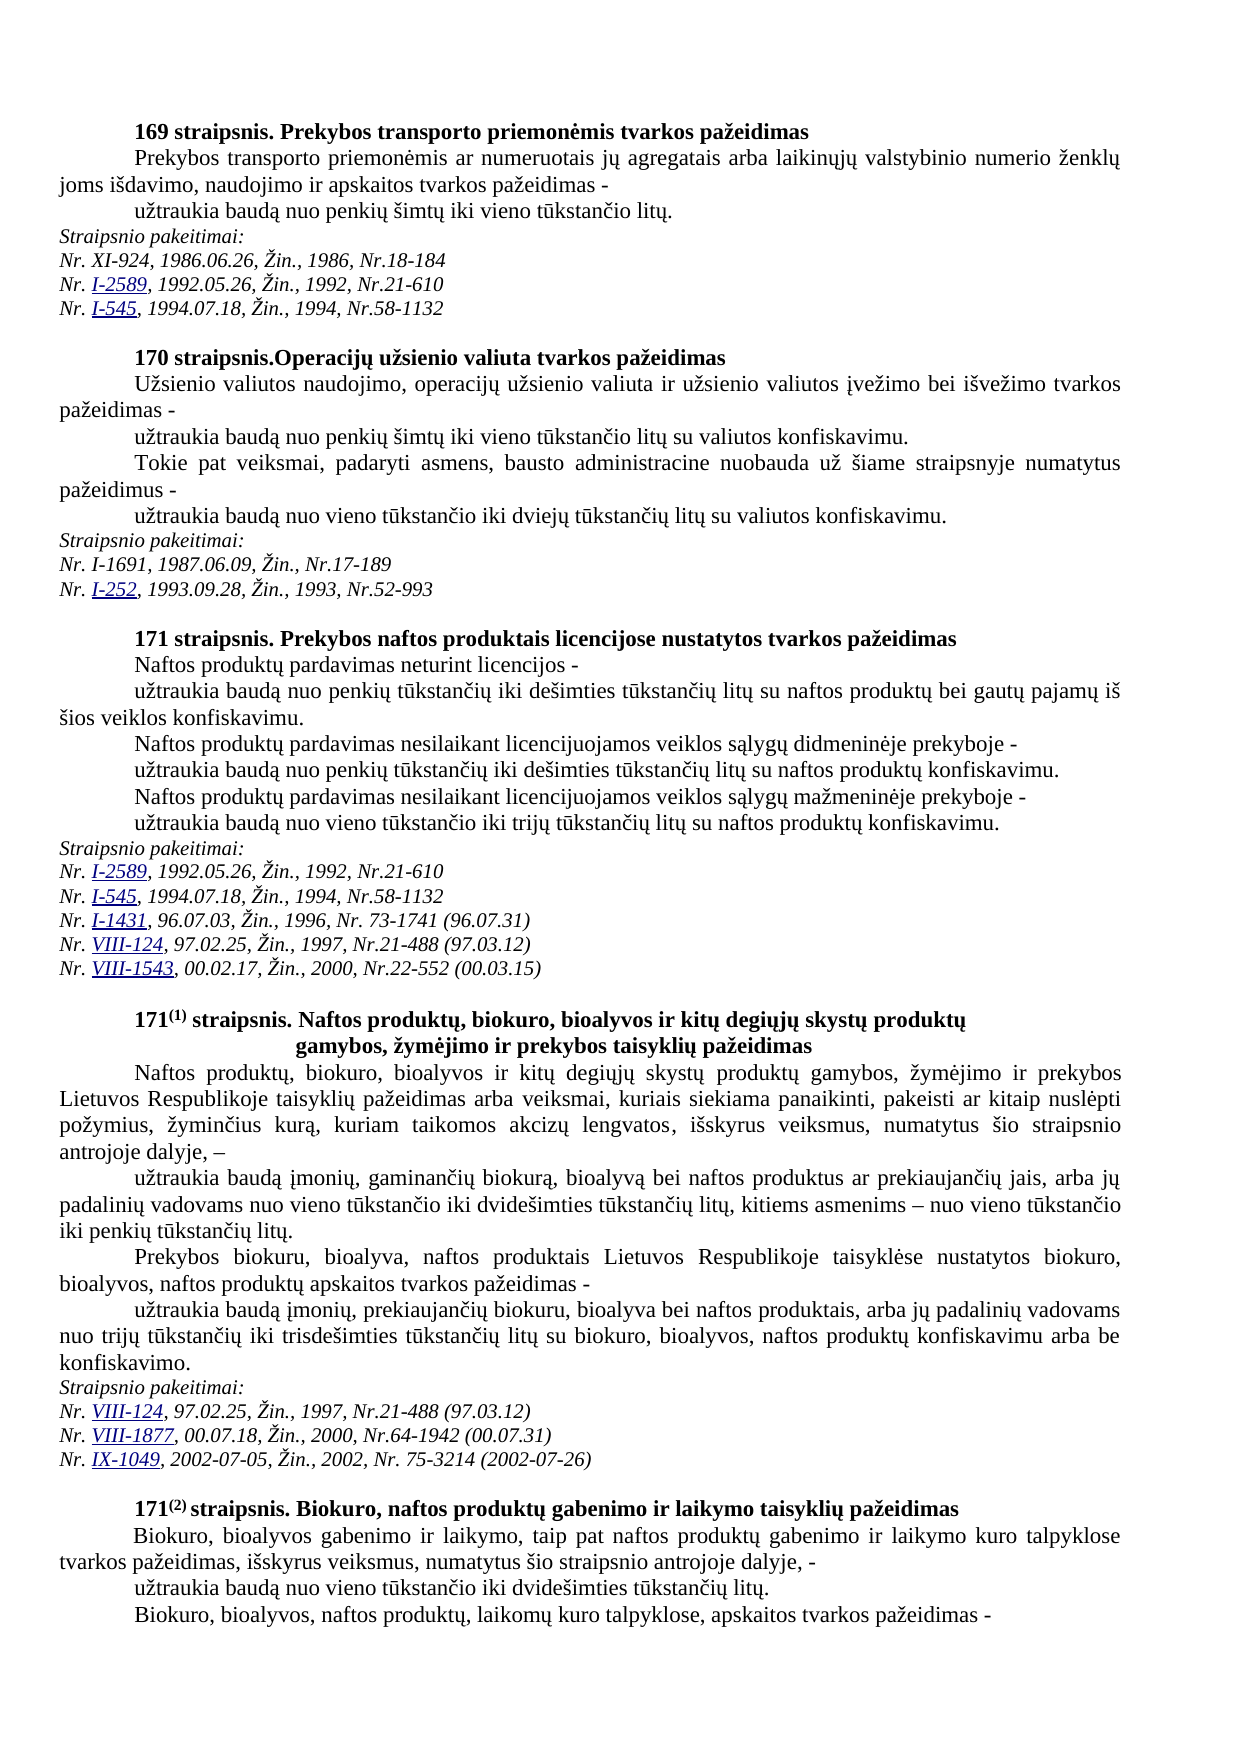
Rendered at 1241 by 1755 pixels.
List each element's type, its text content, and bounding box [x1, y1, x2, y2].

text Nr. I-1691, 1987.06.09, Žin., Nr.17-189 [59, 552, 1122, 576]
text 171 straipsnis. Prekybos naftos produktais licencijose nustatytos tvarkos pažeidimas [59, 624, 1122, 651]
text Nr. I-545, 1994.07.18, Žin., 1994, Nr.58-1132 [59, 883, 1122, 908]
text užtraukia baudą nuo vieno tūkstančio iki dvidešimties tūkstančių litų. [59, 1574, 1122, 1601]
text Nr. I-545, 1994.07.18, Žin., 1994, Nr.58-1132 [59, 296, 1122, 320]
text užtraukia baudą nuo penkių tūkstančių iki dešimties tūkstančių litų su naftos produktų bei gautų pajamų iš šios veiklos konfiskavimu. [59, 677, 1122, 730]
text 171(1) straipsnis. Naftos produktų, biokuro, bioalyvos ir kitų degiųjų skystų produktų [134, 1006, 1122, 1032]
text Tokie pat veiksmai, padaryti asmens, bausto administracine nuobauda už šiame straipsnyje numatytus pažeidimus - [59, 449, 1122, 502]
text Nr. I-2589, 1992.05.26, Žin., 1992, Nr.21-610 [59, 272, 1122, 296]
text Naftos produktų pardavimas nesilaikant licencijuojamos veiklos sąlygų didmeninėje prekyboje - [59, 730, 1122, 756]
text Nr. VIII-1877, 00.07.18, Žin., 2000, Nr.64-1942 (00.07.31) [59, 1423, 1122, 1447]
text Naftos produktų pardavimas nesilaikant licencijuojamos veiklos sąlygų mažmeninėje prekyboje - [59, 783, 1122, 809]
text Nr. VIII-1543, 00.02.17, Žin., 2000, Nr.22-552 (00.03.15) [59, 956, 1122, 980]
text Straipsnio pakeitimai: [59, 1375, 1122, 1399]
text Naftos produktų pardavimas neturint licencijos - [59, 651, 1122, 677]
text 169 straipsnis. Prekybos transporto priemonėmis tvarkos pažeidimas [59, 118, 1122, 144]
text 171(2) straipsnis. Biokuro, naftos produktų gabenimo ir laikymo taisyklių pažeidimas [134, 1495, 1122, 1522]
text gamybos, žymėjimo ir prekybos taisyklių pažeidimas [295, 1032, 1122, 1059]
text 170 straipsnis.Operacijų užsienio valiuta tvarkos pažeidimas [59, 344, 1122, 370]
text Nr. I-2589, 1992.05.26, Žin., 1992, Nr.21-610 [59, 859, 1122, 883]
text Prekybos transporto priemonėmis ar numeruotais jų agregatais arba laikinųjų valstybinio numerio ženklų joms išdavimo, naudojimo ir apskaitos tvarkos pažeidimas - [59, 144, 1122, 197]
text Nr. I-1431, 96.07.03, Žin., 1996, Nr. 73-1741 (96.07.31) [59, 908, 1122, 932]
text Nr. IX-1049, 2002-07-05, Žin., 2002, Nr. 75-3214 (2002-07-26) [59, 1447, 1122, 1471]
text Nr. VIII-124, 97.02.25, Žin., 1997, Nr.21-488 (97.03.12) [59, 932, 1122, 956]
text Straipsnio pakeitimai: [59, 528, 1122, 552]
text užtraukia baudą nuo penkių tūkstančių iki dešimties tūkstančių litų su naftos produktų konfiskavimu. [59, 756, 1122, 783]
text Nr. I-252, 1993.09.28, Žin., 1993, Nr.52-993 [59, 576, 1122, 601]
text Biokuro, bioalyvos, naftos produktų, laikomų kuro talpyklose, apskaitos tvarkos pažeidimas - [59, 1601, 1122, 1627]
text užtraukia baudą įmonių, prekiaujančių biokuru, bioalyva bei naftos produktais, arba jų padalinių vadovams nuo trijų tūkstančių iki trisdešimties tūkstančių litų su biokuro, bioalyvos, naftos produktų konfiskavimu arba be konfiskavimo. [59, 1296, 1122, 1375]
text užtraukia baudą nuo penkių šimtų iki vieno tūkstančio litų su valiutos konfiskavimu. [59, 423, 1122, 449]
text Straipsnio pakeitimai: [59, 223, 1122, 248]
text užtraukia baudą įmonių, gaminančių biokurą, bioalyvą bei naftos produktus ar prekiaujančių jais, arba jų padalinių vadovams nuo vieno tūkstančio iki dvidešimties tūkstančių litų, kitiems asmenims – nuo vieno tūkstančio iki penkių tūkstančių litų. [59, 1164, 1122, 1243]
text Užsienio valiutos naudojimo, operacijų užsienio valiuta ir užsienio valiutos įvežimo bei išvežimo tvarkos pažeidimas - [59, 370, 1122, 423]
text Naftos produktų, biokuro, bioalyvos ir kitų degiųjų skystų produktų gamybos, žymėjimo ir prekybos Lietuvos Respublikoje taisyklių pažeidimas arba veiksmai, kuriais siekiama panaikinti, pakeisti ar kitaip nuslėpti požymius, žyminčius kurą, kuriam taikomos akcizų lengvatos, išskyrus veiksmus, numatytus šio straipsnio antrojoje dalyje, – [59, 1059, 1122, 1164]
text Biokuro, bioalyvos gabenimo ir laikymo, taip pat naftos produktų gabenimo ir laikymo kuro talpyklose tvarkos pažeidimas, išskyrus veiksmus, numatytus šio straipsnio antrojoje dalyje, - [59, 1522, 1122, 1574]
text užtraukia baudą nuo vieno tūkstančio iki dviejų tūkstančių litų su valiutos konfiskavimu. [59, 502, 1122, 528]
text užtraukia baudą nuo vieno tūkstančio iki trijų tūkstančių litų su naftos produktų konfiskavimu. [59, 809, 1122, 835]
text užtraukia baudą nuo penkių šimtų iki vieno tūkstančio litų. [59, 197, 1122, 223]
text Straipsnio pakeitimai: [59, 835, 1122, 859]
text Nr. VIII-124, 97.02.25, Žin., 1997, Nr.21-488 (97.03.12) [59, 1399, 1122, 1423]
text Nr. XI-924, 1986.06.26, Žin., 1986, Nr.18-184 [59, 248, 1122, 272]
text Prekybos biokuru, bioalyva, naftos produktais Lietuvos Respublikoje taisyklėse nustatytos biokuro, bioalyvos, naftos produktų apskaitos tvarkos pažeidimas - [59, 1243, 1122, 1296]
